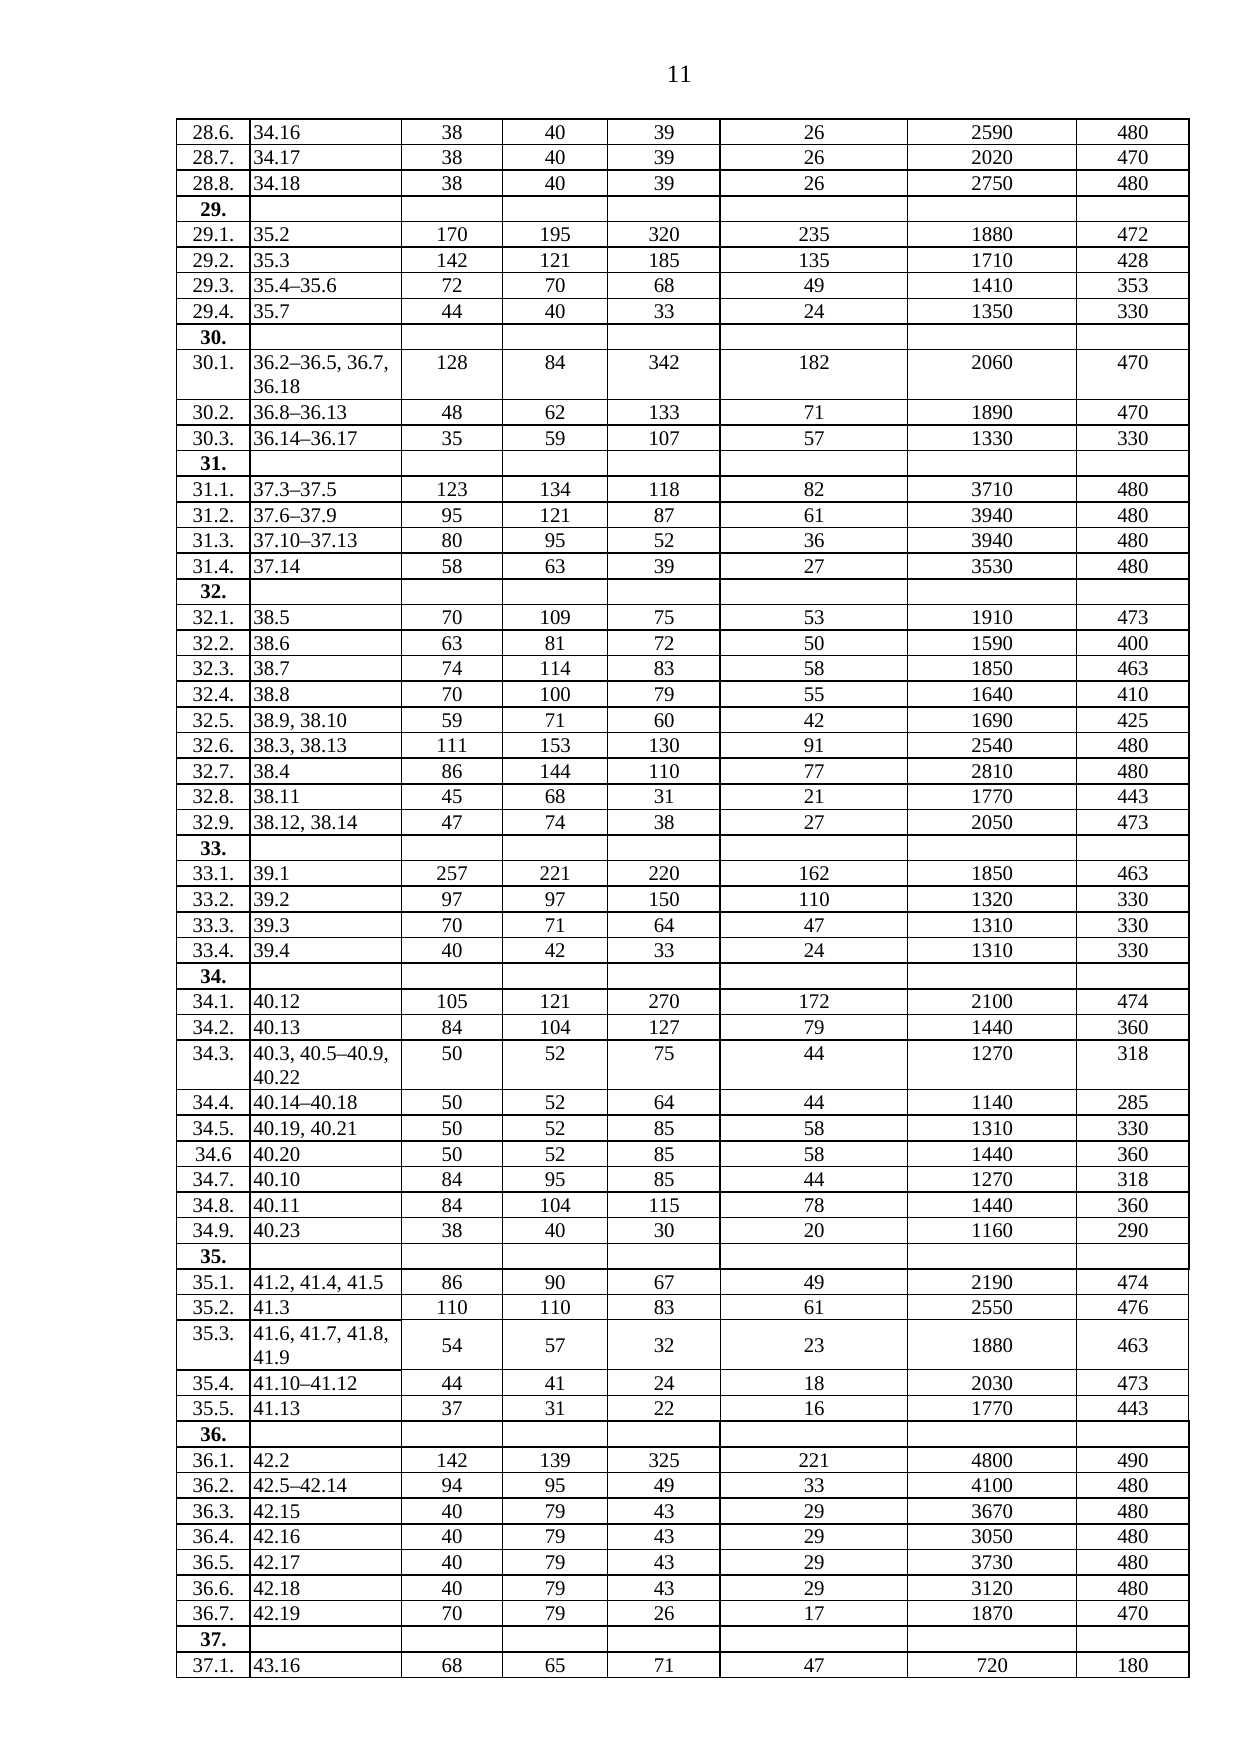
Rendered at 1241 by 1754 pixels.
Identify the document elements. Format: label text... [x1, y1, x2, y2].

table_cell 58 [402, 554, 502, 578]
table_cell 35.2 [251, 222, 401, 246]
table_cell 39 [608, 554, 719, 578]
table_cell [608, 1422, 719, 1446]
table_cell 38.3, 38.13 [251, 733, 401, 757]
table_cell 38.6 [251, 631, 401, 655]
table_cell [1077, 197, 1188, 221]
table_cell 37.1. [177, 1653, 249, 1677]
table_cell 33.2. [177, 887, 249, 911]
table_cell 1880 [908, 222, 1076, 246]
table_cell [608, 836, 719, 860]
table_cell 95 [402, 503, 502, 527]
table_cell 36.1. [177, 1448, 249, 1472]
table_cell 123 [402, 477, 502, 501]
table_cell 33. [177, 836, 249, 860]
table_cell 95 [503, 1473, 607, 1497]
table_cell 26 [721, 171, 907, 195]
table_cell 50 [402, 1116, 502, 1140]
table_cell 72 [608, 631, 719, 655]
table_cell 58 [721, 656, 907, 680]
table_cell 34. [177, 964, 249, 988]
table_cell 480 [1077, 528, 1188, 552]
table_cell 29. [177, 197, 249, 221]
table_cell [251, 580, 401, 603]
table_cell 43.16 [251, 1653, 401, 1677]
table_cell 2750 [908, 171, 1076, 195]
table_cell 40.11 [251, 1193, 401, 1217]
table_cell 75 [608, 1041, 719, 1089]
table_cell 235 [721, 222, 907, 246]
table_cell 1910 [908, 605, 1076, 629]
table_cell 31 [503, 1396, 607, 1420]
table_cell 1890 [908, 400, 1076, 424]
table_cell 38.8 [251, 682, 401, 706]
table_cell 342 [608, 350, 719, 398]
table_cell 24 [721, 938, 907, 962]
table_cell 1880 [908, 1320, 1076, 1369]
table_cell 42 [503, 938, 607, 962]
table_cell 134 [503, 477, 607, 501]
table_cell 39.4 [251, 938, 401, 962]
table_cell 110 [402, 1295, 502, 1319]
table_cell 74 [503, 810, 607, 834]
table_cell [908, 964, 1076, 988]
table_cell 110 [721, 887, 907, 911]
table_cell 38 [402, 120, 502, 144]
table_cell 35.3 [251, 248, 401, 272]
table_cell 463 [1077, 656, 1188, 680]
table_cell 118 [608, 477, 719, 501]
table_cell 1590 [908, 631, 1076, 655]
table_cell 97 [503, 887, 607, 911]
table_cell 40 [503, 299, 607, 323]
table_cell 59 [503, 426, 607, 450]
table_cell 142 [402, 248, 502, 272]
table_cell 40 [503, 120, 607, 144]
table_cell [721, 325, 907, 349]
table_cell 71 [503, 708, 607, 732]
table_cell 49 [721, 273, 907, 297]
table_cell 24 [721, 299, 907, 323]
table_cell 79 [503, 1499, 607, 1523]
table_cell 34.8. [177, 1193, 249, 1217]
table_cell 473 [1077, 810, 1188, 834]
table_cell 480 [1077, 759, 1188, 783]
table_cell 36.2. [177, 1473, 249, 1497]
table_cell 270 [608, 990, 719, 1013]
table_cell 50 [402, 1142, 502, 1166]
table_cell 1310 [908, 938, 1076, 962]
table_cell [908, 1422, 1076, 1446]
table_cell 470 [1077, 350, 1188, 398]
table_cell 2020 [908, 145, 1076, 169]
table_cell 100 [503, 682, 607, 706]
table_cell 360 [1077, 1142, 1188, 1166]
table_cell 318 [1077, 1041, 1188, 1089]
table_cell 473 [1077, 1370, 1188, 1395]
table_cell 29.1. [177, 222, 249, 246]
table_cell 29 [721, 1525, 907, 1548]
table_cell 44 [721, 1090, 907, 1114]
table_cell [402, 451, 502, 475]
table_cell 410 [1077, 682, 1188, 706]
table_cell [402, 1422, 502, 1446]
table_cell 20 [721, 1218, 907, 1242]
table_cell 29.4. [177, 299, 249, 323]
table_cell 110 [608, 759, 719, 783]
table_cell 474 [1077, 1270, 1188, 1294]
table_cell 36. [177, 1422, 249, 1446]
table_cell 3670 [908, 1499, 1076, 1523]
table_cell 87 [608, 503, 719, 527]
table_cell 57 [503, 1320, 607, 1369]
table_cell 79 [503, 1576, 607, 1600]
table_cell 29.2. [177, 248, 249, 272]
table_cell [608, 1627, 719, 1651]
table_cell 32.6. [177, 733, 249, 757]
table_cell 29 [721, 1576, 907, 1600]
table_cell 70 [503, 273, 607, 297]
table_cell [908, 451, 1076, 475]
table_cell 35. [177, 1244, 249, 1268]
table_cell [1077, 325, 1188, 349]
table_cell 32.5. [177, 708, 249, 732]
table_cell [251, 1244, 401, 1268]
table_cell 31. [177, 451, 249, 475]
table_cell 85 [608, 1142, 719, 1166]
table_cell 34.7. [177, 1167, 249, 1191]
table_cell 61 [721, 1295, 907, 1319]
table_cell 84 [402, 1193, 502, 1217]
table_cell 55 [721, 682, 907, 706]
table_cell 32. [177, 580, 249, 603]
table_cell 33 [721, 1473, 907, 1497]
table_cell 2590 [908, 120, 1076, 144]
table_cell 30. [177, 325, 249, 349]
table_cell 45 [402, 785, 502, 808]
table_cell 49 [608, 1473, 719, 1497]
table_cell 70 [402, 913, 502, 937]
table_cell 111 [402, 733, 502, 757]
table_cell 109 [503, 605, 607, 629]
table_cell 127 [608, 1015, 719, 1039]
table_cell 34.6 [177, 1142, 249, 1166]
table_cell 84 [402, 1167, 502, 1191]
table_cell 290 [1077, 1218, 1188, 1242]
table_cell 32.7. [177, 759, 249, 783]
table_cell 182 [721, 350, 907, 398]
table_cell 82 [721, 477, 907, 501]
table_cell 41.6, 41.7, 41.8, 41.9 [251, 1321, 401, 1369]
table_cell 59 [402, 708, 502, 732]
table_cell 330 [1077, 938, 1188, 962]
table_cell 257 [402, 861, 502, 885]
table_cell 31.1. [177, 477, 249, 501]
table_cell 720 [908, 1653, 1076, 1677]
table_cell [1077, 1244, 1188, 1268]
table_cell [721, 580, 907, 603]
table_cell 480 [1077, 1550, 1188, 1574]
table_cell [402, 580, 502, 603]
table_cell 40.14–40.18 [251, 1090, 401, 1114]
table_cell 52 [503, 1090, 607, 1114]
table_cell [503, 1422, 607, 1446]
table_cell 1710 [908, 248, 1076, 272]
table_cell 40 [503, 171, 607, 195]
table_cell 3050 [908, 1525, 1076, 1548]
table_cell 34.4. [177, 1090, 249, 1114]
table_cell [1077, 451, 1188, 475]
table_cell 44 [721, 1041, 907, 1089]
table_cell 480 [1077, 171, 1188, 195]
table_cell 31.2. [177, 503, 249, 527]
table_cell 37.3–37.5 [251, 477, 401, 501]
table_cell 32.2. [177, 631, 249, 655]
table_cell [908, 325, 1076, 349]
table_cell [1077, 964, 1188, 988]
table_cell [402, 964, 502, 988]
table_cell 32.8. [177, 785, 249, 808]
table_cell 34.2. [177, 1015, 249, 1039]
table_cell 33.4. [177, 938, 249, 962]
table_cell 330 [1077, 1116, 1188, 1140]
table_cell 22 [608, 1396, 720, 1420]
table_cell [251, 1422, 401, 1446]
table_cell 1850 [908, 861, 1076, 885]
table_cell 38.9, 38.10 [251, 708, 401, 732]
table_cell 153 [503, 733, 607, 757]
table_cell 86 [402, 759, 502, 783]
table_cell [608, 451, 719, 475]
table_cell [503, 964, 607, 988]
table_cell 107 [608, 426, 719, 450]
table_cell 38 [402, 145, 502, 169]
table_cell 77 [721, 759, 907, 783]
table_cell 78 [721, 1193, 907, 1217]
table_cell 43 [608, 1550, 719, 1574]
table_cell 32.1. [177, 605, 249, 629]
table_cell 94 [402, 1473, 502, 1497]
table_cell 26 [721, 120, 907, 144]
table_cell 474 [1077, 990, 1188, 1013]
table_cell 83 [608, 656, 719, 680]
table_cell 172 [721, 990, 907, 1013]
table_cell 71 [608, 1653, 719, 1677]
table_cell 428 [1077, 248, 1188, 272]
table_cell 121 [503, 248, 607, 272]
table_cell 480 [1077, 120, 1188, 144]
table_cell [503, 1244, 607, 1268]
table_cell 62 [503, 400, 607, 424]
table_cell 79 [721, 1015, 907, 1039]
table_cell 36.7. [177, 1601, 249, 1625]
table_cell 60 [608, 708, 719, 732]
table_cell 30 [608, 1218, 719, 1242]
table_cell 2030 [908, 1370, 1076, 1395]
table_cell 150 [608, 887, 719, 911]
table_cell 33.3. [177, 913, 249, 937]
table_cell 68 [503, 785, 607, 808]
table_cell [608, 325, 719, 349]
table_cell 2100 [908, 990, 1076, 1013]
table_cell 318 [1077, 1167, 1188, 1191]
table_cell 142 [402, 1448, 502, 1472]
table_cell 17 [721, 1601, 907, 1625]
table_cell 480 [1077, 733, 1188, 757]
table_cell 49 [721, 1270, 907, 1294]
table_cell 35 [402, 426, 502, 450]
table_cell 38 [608, 810, 719, 834]
table_cell 110 [503, 1295, 607, 1319]
table_cell 57 [721, 426, 907, 450]
table_cell [908, 836, 1076, 860]
table_cell 36.6. [177, 1576, 249, 1600]
table_cell 37.6–37.9 [251, 503, 401, 527]
table_cell 221 [503, 861, 607, 885]
table_cell 38.12, 38.14 [251, 810, 401, 834]
table_cell 80 [402, 528, 502, 552]
table_cell 185 [608, 248, 719, 272]
table_cell 40 [402, 1525, 502, 1548]
table_cell 39.1 [251, 861, 401, 885]
table_cell 480 [1077, 1576, 1188, 1600]
table_cell 320 [608, 222, 719, 246]
table_cell 114 [503, 656, 607, 680]
table_cell 104 [503, 1015, 607, 1039]
table_cell 47 [721, 1653, 907, 1677]
table_cell 330 [1077, 299, 1188, 323]
table_cell 443 [1077, 785, 1188, 808]
table_cell 473 [1077, 605, 1188, 629]
table_cell 480 [1077, 554, 1188, 578]
table_cell 79 [503, 1601, 607, 1625]
table_cell 476 [1077, 1295, 1188, 1319]
table_cell 195 [503, 222, 607, 246]
table_cell 480 [1077, 477, 1188, 501]
table_cell 50 [721, 631, 907, 655]
table_cell 35.3. [177, 1321, 249, 1369]
table_cell [908, 197, 1076, 221]
table_cell 35.4. [177, 1371, 249, 1395]
table_cell 1640 [908, 682, 1076, 706]
table_cell 139 [503, 1448, 607, 1472]
table_cell [908, 1244, 1076, 1268]
table_cell 37. [177, 1627, 249, 1651]
table_cell 130 [608, 733, 719, 757]
table_cell 30.1. [177, 350, 249, 398]
table_cell 3120 [908, 1576, 1076, 1600]
table_cell 121 [503, 503, 607, 527]
table_cell [251, 836, 401, 860]
table_cell 3530 [908, 554, 1076, 578]
table_cell 29 [721, 1499, 907, 1523]
table_cell 34.3. [177, 1041, 249, 1089]
table_cell 44 [721, 1167, 907, 1191]
table_cell 400 [1077, 631, 1188, 655]
table_cell 285 [1077, 1090, 1188, 1114]
table_cell 52 [503, 1041, 607, 1089]
table_cell 36.14–36.17 [251, 426, 401, 450]
table_cell 1850 [908, 656, 1076, 680]
table_cell 43 [608, 1499, 719, 1523]
table_cell [721, 1422, 907, 1446]
table_cell 39 [608, 145, 719, 169]
table_cell 1870 [908, 1601, 1076, 1625]
table_cell 36.8–36.13 [251, 400, 401, 424]
table_cell 1440 [908, 1193, 1076, 1217]
table_cell 38.11 [251, 785, 401, 808]
table_cell 24 [608, 1370, 720, 1395]
table_cell 41.13 [251, 1396, 401, 1420]
table_cell 144 [503, 759, 607, 783]
table_cell 162 [721, 861, 907, 885]
table_cell 2050 [908, 810, 1076, 834]
table_cell 39 [608, 171, 719, 195]
table_cell 42.18 [251, 1576, 401, 1600]
table_cell 28.7. [177, 145, 249, 169]
table_cell 35.2. [177, 1295, 249, 1319]
table_cell [503, 451, 607, 475]
table_cell [608, 580, 719, 603]
table_cell 47 [402, 810, 502, 834]
table_cell 4100 [908, 1473, 1076, 1497]
table_cell [402, 1244, 502, 1268]
table_cell 79 [608, 682, 719, 706]
table_cell 40 [402, 1576, 502, 1600]
table_cell 1310 [908, 1116, 1076, 1140]
table_cell 16 [721, 1396, 907, 1420]
table_cell 54 [402, 1320, 502, 1369]
table_cell 61 [721, 503, 907, 527]
table_cell 33 [608, 938, 719, 962]
table_cell 128 [402, 350, 502, 398]
table_cell 32 [608, 1320, 720, 1369]
table_cell [402, 197, 502, 221]
table_cell 470 [1077, 145, 1188, 169]
table_cell 115 [608, 1193, 719, 1217]
table_cell 40.13 [251, 1015, 401, 1039]
table_cell 42 [721, 708, 907, 732]
table_cell 1440 [908, 1015, 1076, 1039]
table_cell 33.1. [177, 861, 249, 885]
table_cell [1077, 1422, 1188, 1446]
table_cell 39.3 [251, 913, 401, 937]
table_cell 28.8. [177, 171, 249, 195]
table_cell 1330 [908, 426, 1076, 450]
table_cell 32.3. [177, 656, 249, 680]
table_cell 26 [721, 145, 907, 169]
table_cell 34.1. [177, 990, 249, 1013]
table_cell 52 [503, 1142, 607, 1166]
table_cell 71 [503, 913, 607, 937]
table_cell 42.17 [251, 1550, 401, 1574]
table_cell 3940 [908, 528, 1076, 552]
table_cell 40 [402, 1550, 502, 1574]
table_cell [402, 1627, 502, 1651]
table_cell 38 [402, 171, 502, 195]
table_cell 18 [721, 1370, 907, 1395]
table_cell 26 [608, 1601, 719, 1625]
table_cell 50 [402, 1041, 502, 1089]
table_cell 34.18 [251, 171, 401, 195]
table_cell 40 [503, 1218, 607, 1242]
table_cell [1077, 836, 1188, 860]
table_cell [503, 1627, 607, 1651]
table_cell 470 [1077, 1601, 1188, 1625]
table_cell 40 [503, 145, 607, 169]
table_cell 3730 [908, 1550, 1076, 1574]
table_cell 40 [402, 1499, 502, 1523]
table_cell 42.16 [251, 1525, 401, 1548]
table_cell [503, 580, 607, 603]
table_cell 86 [402, 1270, 502, 1294]
table_cell 1440 [908, 1142, 1076, 1166]
table_cell 85 [608, 1116, 719, 1140]
table_cell 353 [1077, 273, 1188, 297]
table_cell 443 [1077, 1396, 1188, 1420]
table_cell [908, 580, 1076, 603]
table_cell 1140 [908, 1090, 1076, 1114]
table_cell 1350 [908, 299, 1076, 323]
table_cell 2540 [908, 733, 1076, 757]
table_cell 463 [1077, 1320, 1188, 1369]
table_cell 1270 [908, 1167, 1076, 1191]
table_cell 75 [608, 605, 719, 629]
table_cell 43 [608, 1576, 719, 1600]
table_cell [608, 197, 719, 221]
table_cell 44 [402, 299, 502, 323]
table_cell 70 [402, 1601, 502, 1625]
table_cell 2550 [908, 1295, 1076, 1319]
table_cell [251, 1627, 401, 1651]
table_cell 2060 [908, 350, 1076, 398]
table_cell 67 [608, 1270, 720, 1294]
table_cell 180 [1077, 1653, 1188, 1677]
table_cell 37.10–37.13 [251, 528, 401, 552]
table_cell 42.5–42.14 [251, 1473, 401, 1497]
table_cell [908, 1627, 1076, 1651]
table_cell 39 [608, 120, 719, 144]
table_cell 63 [402, 631, 502, 655]
table_cell 2810 [908, 759, 1076, 783]
table_cell 480 [1077, 503, 1188, 527]
table_cell 41.2, 41.4, 41.5 [251, 1270, 401, 1294]
table_cell 42.19 [251, 1601, 401, 1625]
table_cell 121 [503, 990, 607, 1013]
table_cell 490 [1077, 1448, 1188, 1472]
table_cell 84 [503, 350, 607, 398]
table_cell 64 [608, 913, 719, 937]
table_cell 3710 [908, 477, 1076, 501]
table_cell 1770 [908, 1396, 1076, 1420]
table_cell 40.12 [251, 990, 401, 1013]
table_cell 36.3. [177, 1499, 249, 1523]
table_cell 68 [608, 273, 719, 297]
table_cell 38 [402, 1218, 502, 1242]
table_cell 95 [503, 528, 607, 552]
table_cell [251, 325, 401, 349]
table_cell 470 [1077, 400, 1188, 424]
table_cell 1320 [908, 887, 1076, 911]
table_cell 71 [721, 400, 907, 424]
table_cell 35.5. [177, 1396, 249, 1420]
table_cell 44 [402, 1370, 502, 1395]
table_cell 36.4. [177, 1525, 249, 1548]
table_cell 41.10–41.12 [251, 1371, 401, 1395]
table_cell 47 [721, 913, 907, 937]
table_cell 74 [402, 656, 502, 680]
table_cell 39.2 [251, 887, 401, 911]
table_cell 34.16 [251, 120, 401, 144]
table_cell 70 [402, 682, 502, 706]
table_cell 104 [503, 1193, 607, 1217]
table_cell [608, 964, 719, 988]
table_cell 36.5. [177, 1550, 249, 1574]
table_cell 36.2–36.5, 36.7, 36.18 [251, 350, 401, 398]
table_cell 95 [503, 1167, 607, 1191]
table_cell 35.7 [251, 299, 401, 323]
table_cell 52 [608, 528, 719, 552]
table_cell 40.10 [251, 1167, 401, 1191]
table_cell [1077, 580, 1188, 603]
table_cell [503, 325, 607, 349]
table_cell 68 [402, 1653, 502, 1677]
table_cell [503, 836, 607, 860]
table_cell 40.3, 40.5–40.9, 40.22 [251, 1041, 401, 1089]
table_cell [721, 451, 907, 475]
table_cell 85 [608, 1167, 719, 1191]
table_cell 48 [402, 400, 502, 424]
table_cell 28.6. [177, 120, 249, 144]
table_cell 42.2 [251, 1448, 401, 1472]
table_cell 32.4. [177, 682, 249, 706]
table_cell 79 [503, 1550, 607, 1574]
table_cell 72 [402, 273, 502, 297]
table_cell [251, 197, 401, 221]
table_cell 1270 [908, 1041, 1076, 1089]
table_cell 31.4. [177, 554, 249, 578]
table_cell 50 [402, 1090, 502, 1114]
table_cell 34.9. [177, 1218, 249, 1242]
table_cell [503, 197, 607, 221]
table_cell 35.1. [177, 1270, 249, 1294]
table_cell 35.4–35.6 [251, 273, 401, 297]
table_cell 27 [721, 554, 907, 578]
table_cell 105 [402, 990, 502, 1013]
table_cell 31 [608, 785, 719, 808]
table_cell [251, 451, 401, 475]
table_cell [721, 1244, 907, 1268]
table_cell 81 [503, 631, 607, 655]
table_cell 42.15 [251, 1499, 401, 1523]
table_cell 90 [503, 1270, 607, 1294]
table_cell 83 [608, 1295, 720, 1319]
table_cell [721, 836, 907, 860]
table_cell [402, 325, 502, 349]
table_cell [1077, 1627, 1188, 1651]
table_cell 37 [402, 1396, 502, 1420]
table_cell 1160 [908, 1218, 1076, 1242]
table_cell 1310 [908, 913, 1076, 937]
table_cell 31.3. [177, 528, 249, 552]
table_cell 1410 [908, 273, 1076, 297]
table_cell 23 [721, 1320, 907, 1369]
table_cell 38.5 [251, 605, 401, 629]
table_cell [402, 836, 502, 860]
table_cell 29 [721, 1550, 907, 1574]
table_cell 221 [721, 1448, 907, 1472]
table_cell 63 [503, 554, 607, 578]
table_cell 79 [503, 1525, 607, 1548]
table_cell 40.19, 40.21 [251, 1116, 401, 1140]
table_cell 40.20 [251, 1142, 401, 1166]
table_cell 41.3 [251, 1295, 401, 1319]
table_cell 170 [402, 222, 502, 246]
table_cell 84 [402, 1015, 502, 1039]
table_cell 480 [1077, 1525, 1188, 1548]
table_cell 4800 [908, 1448, 1076, 1472]
table_cell 135 [721, 248, 907, 272]
table_cell 133 [608, 400, 719, 424]
table_cell 330 [1077, 913, 1188, 937]
table_cell 29.3. [177, 273, 249, 297]
table_cell [721, 1627, 907, 1651]
table_cell 64 [608, 1090, 719, 1114]
table_cell 480 [1077, 1499, 1188, 1523]
table_cell 53 [721, 605, 907, 629]
table_cell 360 [1077, 1015, 1188, 1039]
table_cell [721, 964, 907, 988]
table_cell 480 [1077, 1473, 1188, 1497]
table_cell 52 [503, 1116, 607, 1140]
table_cell 21 [721, 785, 907, 808]
table_cell 43 [608, 1525, 719, 1548]
table_cell 472 [1077, 222, 1188, 246]
table_cell 33 [608, 299, 719, 323]
table_cell 425 [1077, 708, 1188, 732]
table_cell 41 [503, 1370, 607, 1395]
table_cell 34.17 [251, 145, 401, 169]
table_cell 30.2. [177, 400, 249, 424]
table_cell 58 [721, 1142, 907, 1166]
table_cell 40 [402, 938, 502, 962]
table_cell [251, 964, 401, 988]
table_cell 70 [402, 605, 502, 629]
table_cell 325 [608, 1448, 719, 1472]
table_cell 1770 [908, 785, 1076, 808]
table_cell 58 [721, 1116, 907, 1140]
table_cell 36 [721, 528, 907, 552]
table_cell 27 [721, 810, 907, 834]
table_cell 330 [1077, 887, 1188, 911]
table_cell 360 [1077, 1193, 1188, 1217]
table_cell 40.23 [251, 1218, 401, 1242]
table_cell 38.4 [251, 759, 401, 783]
table_cell 97 [402, 887, 502, 911]
table_cell 38.7 [251, 656, 401, 680]
table_cell 32.9. [177, 810, 249, 834]
table_cell 220 [608, 861, 719, 885]
table_cell 463 [1077, 861, 1188, 885]
table_cell 30.3. [177, 426, 249, 450]
table_cell [608, 1244, 719, 1268]
table_cell 65 [503, 1653, 607, 1677]
table_cell 330 [1077, 426, 1188, 450]
table_cell 37.14 [251, 554, 401, 578]
table_cell 2190 [908, 1270, 1076, 1294]
table_cell 34.5. [177, 1116, 249, 1140]
table_cell 1690 [908, 708, 1076, 732]
table_cell 91 [721, 733, 907, 757]
table_cell [721, 197, 907, 221]
table_cell 3940 [908, 503, 1076, 527]
